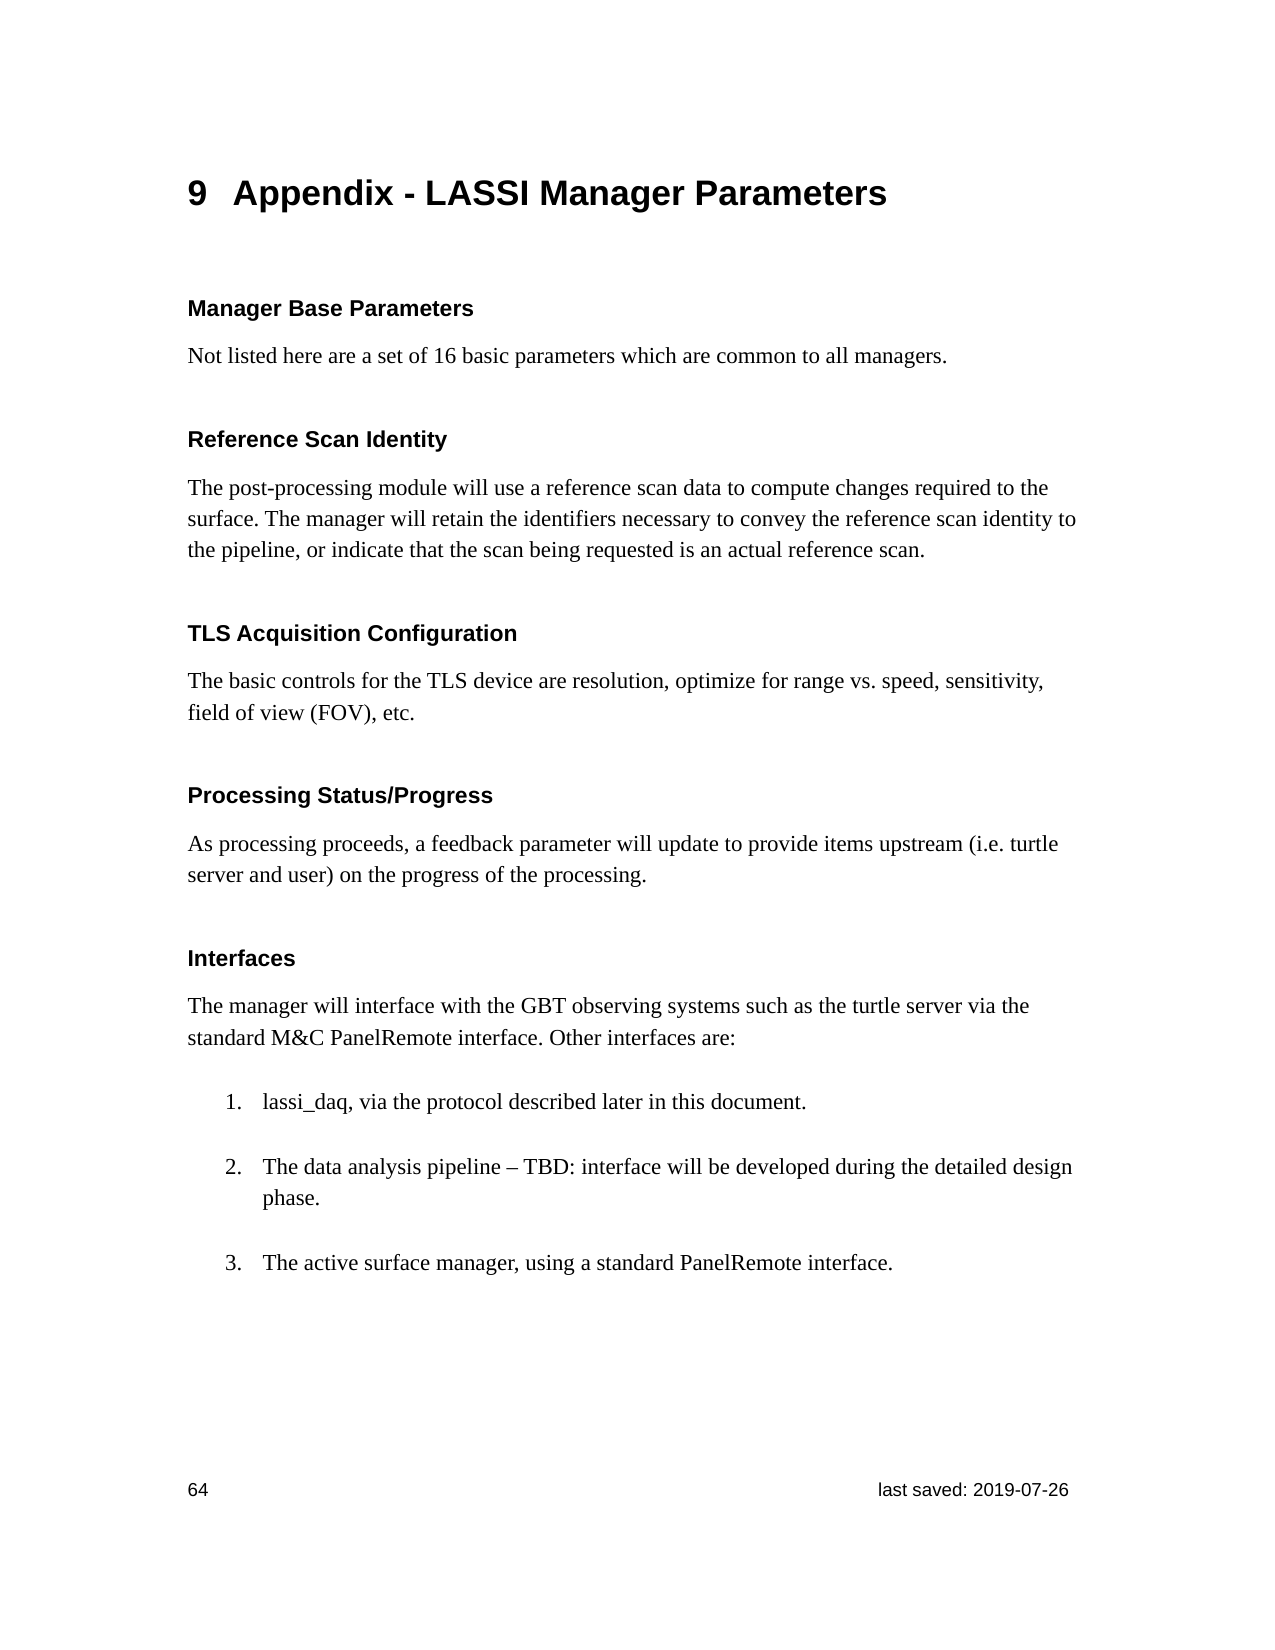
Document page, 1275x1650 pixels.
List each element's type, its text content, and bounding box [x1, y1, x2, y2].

text The basic controls for the TLS device are resolution, optimize for range vs. speed, sensitivity, field of view (FOV), etc. [187, 662, 1087, 725]
text Manager Base Parameters [187, 285, 1087, 321]
text Not listed here are a set of 16 basic parameters which are common to all managers. [187, 337, 1087, 369]
list The active surface manager, using a standard PanelRemote interface. [225, 1244, 1087, 1275]
list The data analysis pipeline – TBD: interface will be developed during the detailed design phase. [225, 1148, 1087, 1210]
list lassi_daq, via the protocol described later in this document. [225, 1083, 1087, 1114]
text Processing Status/Progress [187, 773, 1087, 808]
text The post-processing module will use a reference scan data to compute changes required to the surface. The manager will retain the identifiers necessary to convey the reference scan identity to the pipeline, or indicate that the scan being requested is an actual reference scan. [187, 469, 1087, 562]
text The manager will interface with the GBT observing systems such as the turtle server via the standard M&C PanelRemote interface. Other interfaces are: [187, 987, 1087, 1050]
text As processing proceeds, a feedback parameter will update to provide items upstream (i.e. turtle server and user) on the progress of the processing. [187, 825, 1087, 887]
subtitle Appendix - LASSI Manager Parameters [187, 156, 1087, 212]
text Interfaces [187, 935, 1087, 971]
text TLS Acquisition Configuration [187, 610, 1087, 646]
text Reference Scan Identity [187, 417, 1087, 452]
